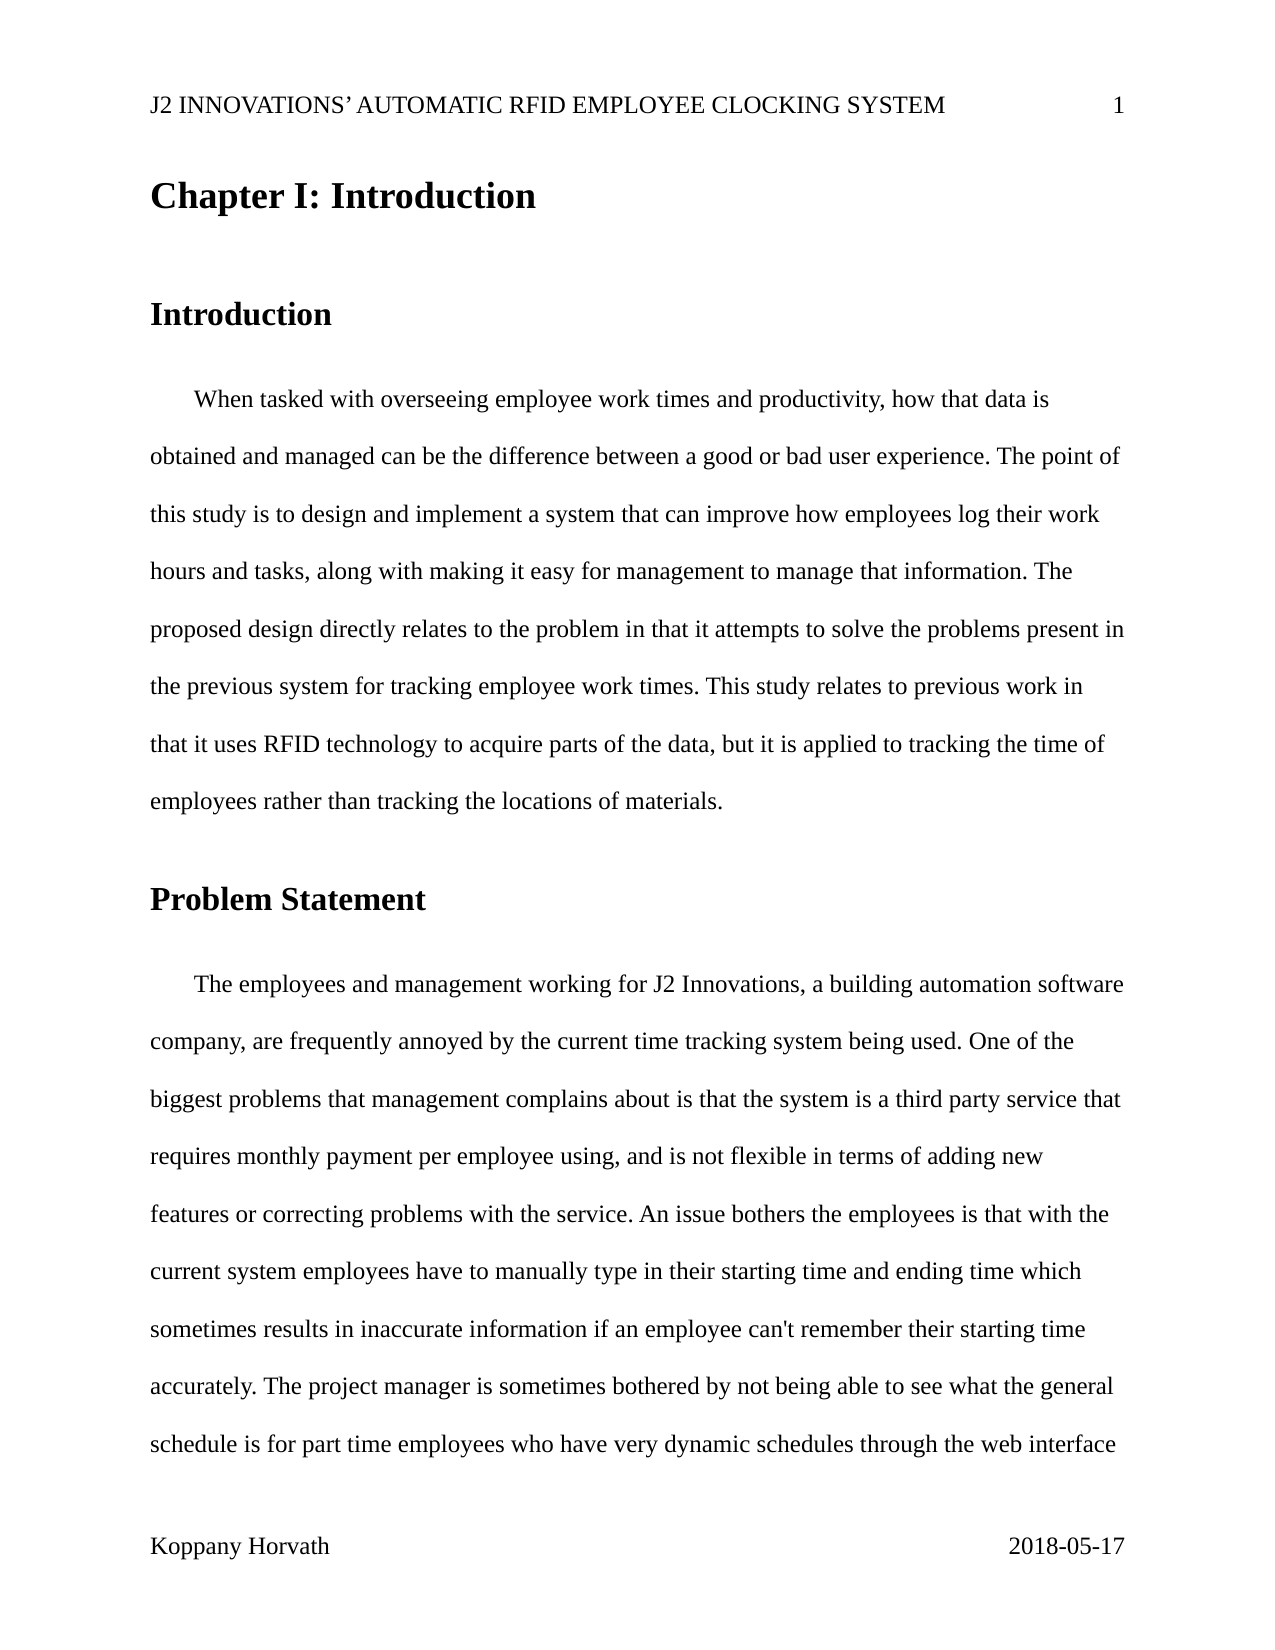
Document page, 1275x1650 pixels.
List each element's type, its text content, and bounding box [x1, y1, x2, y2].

subtitle Introduction [150, 294, 1125, 332]
text When tasked with overseeing employee work times and productivity, how that data is obtained and managed can be the difference between a good or bad user experience. The point of this study is to design and implement a system that can improve how employees log their work hours and tasks, along with making it easy for management to manage that information. The proposed design directly relates to the problem in that it attempts to solve the problems present in the previous system for tracking employee work times. This study relates to previous work in that it uses RFID technology to acquire parts of the data, but it is applied to tracking the time of employees rather than tracking the locations of materials. [150, 384, 1125, 815]
subtitle Chapter I: Introduction [150, 173, 1125, 217]
subtitle Problem Statement [150, 879, 1125, 918]
text The employees and management working for J2 Innovations, a building automation software company, are frequently annoyed by the current time tracking system being used. One of the biggest problems that management complains about is that the system is a third party service that requires monthly payment per employee using, and is not flexible in terms of adding new features or correcting problems with the service. An issue bothers the employees is that with the current system employees have to manually type in their starting time and ending time which sometimes results in inaccurate information if an employee can't remember their starting time accurately. The project manager is sometimes bothered by not being able to see what the general schedule is for part time employees who have very dynamic schedules through the web interface [150, 969, 1125, 1458]
